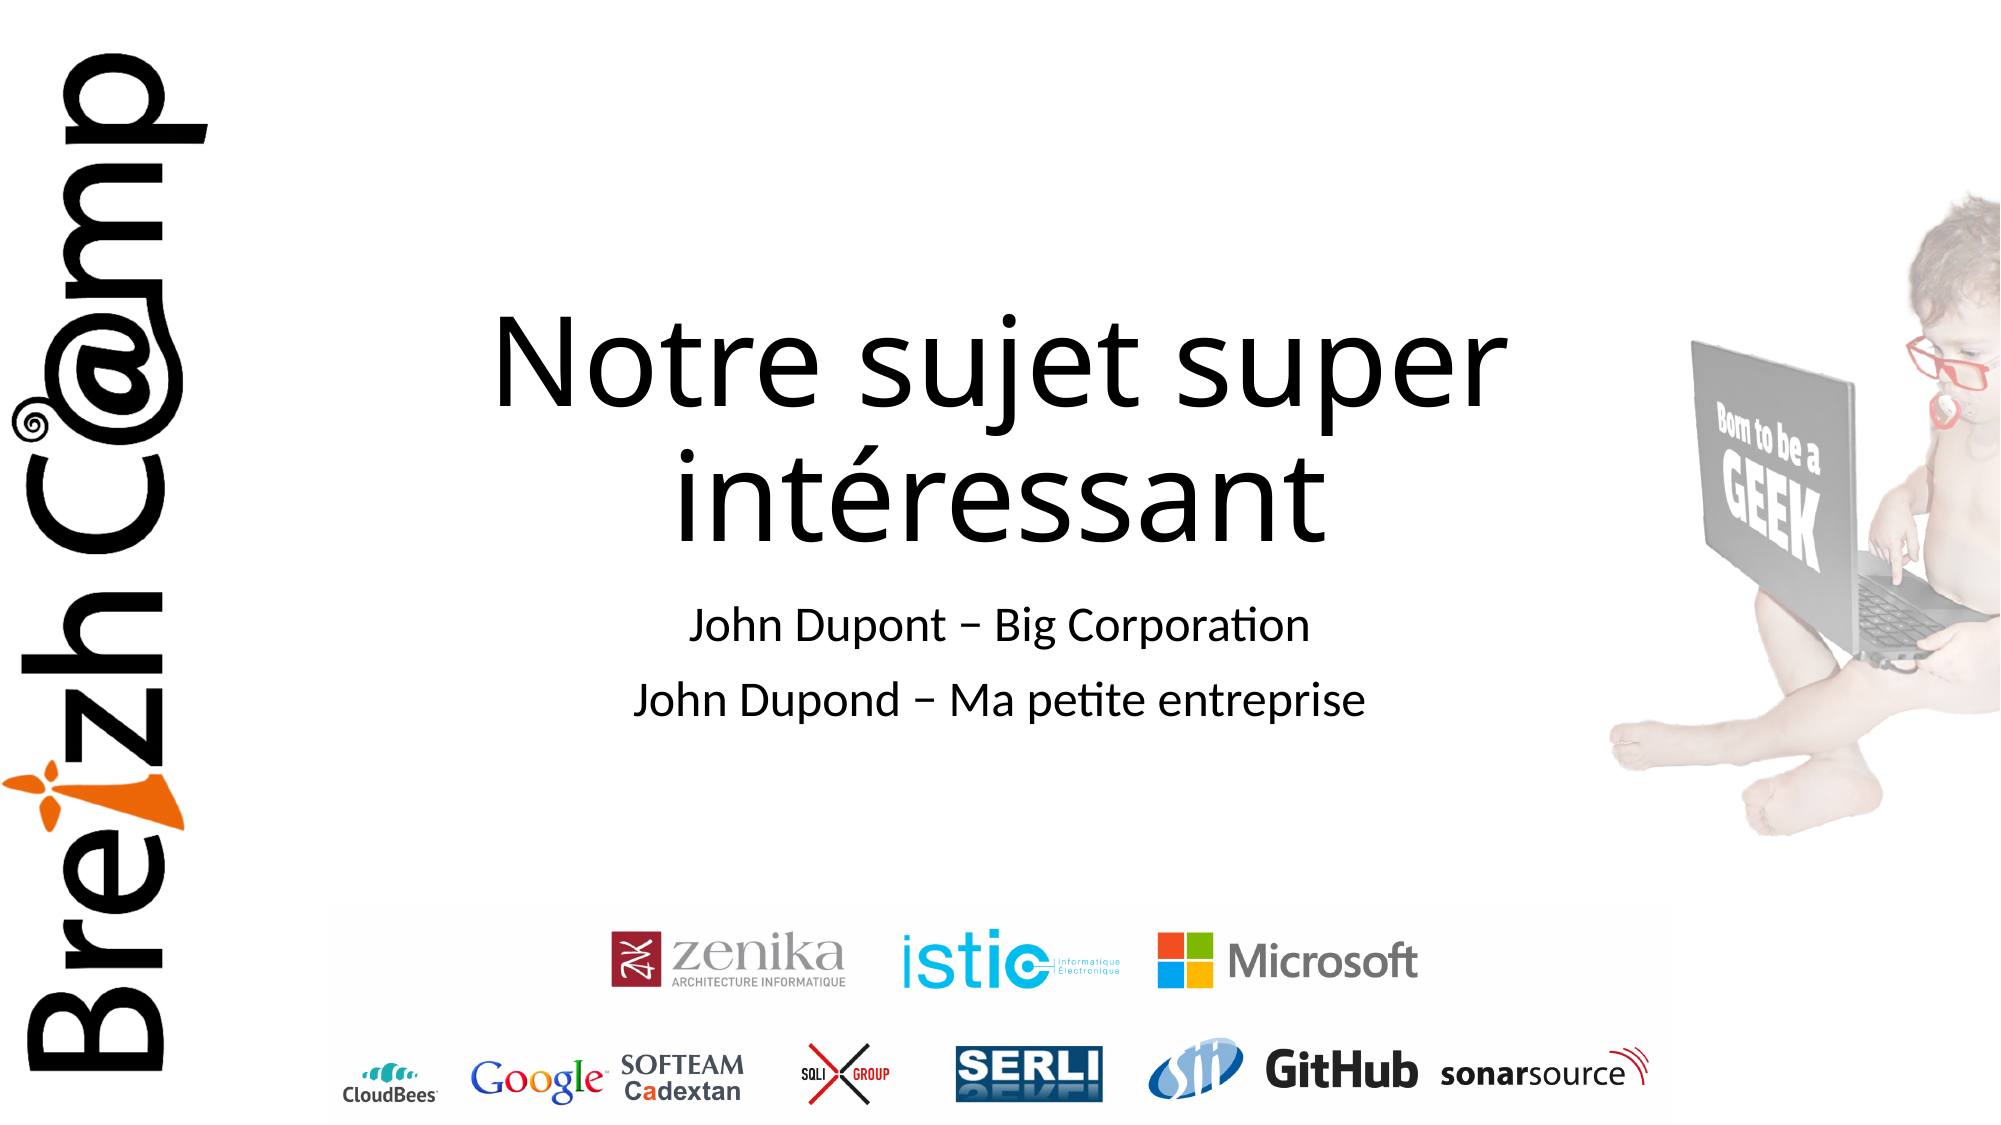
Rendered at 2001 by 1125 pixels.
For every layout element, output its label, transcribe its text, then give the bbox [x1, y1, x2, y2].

picture [0, 48, 214, 1077]
title Notre sujet super intéressant [317, 184, 1518, 576]
subtitle John Dupont − Big Corporation John Dupond − Ma petite entreprise [249, 590, 1518, 863]
picture [1518, 179, 2000, 863]
picture [328, 900, 1672, 1125]
